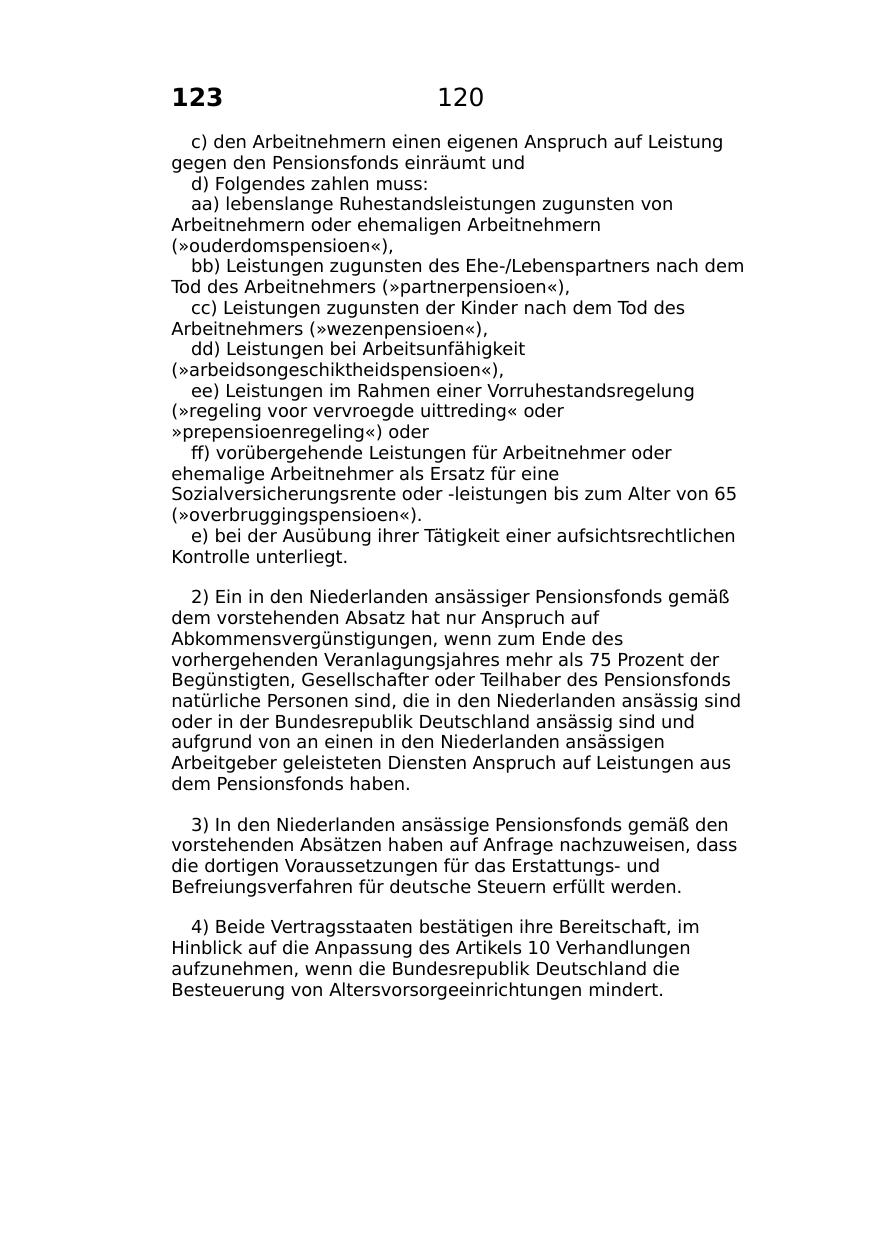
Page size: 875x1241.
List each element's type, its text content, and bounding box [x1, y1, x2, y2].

text 2) Ein in den Niederlanden ansässiger Pensionsfonds gemäß dem vorstehenden Absatz hat nur Anspruch auf Abkommensvergünstigungen, wenn zum Ende des vorhergehenden Veranlagungsjahres mehr als 75 Prozent der Begünstigten, Gesellschafter oder Teilhaber des Pensionsfonds natürliche Personen sind, die in den Niederlanden ansässig sind oder in der Bundesrepublik Deutschland ansässig sind und aufgrund von an einen in den Niederlanden ansässigen Arbeitgeber geleisteten Diensten Anspruch auf Leistungen aus dem Pensionsfonds haben. [171, 587, 756, 794]
text aa) lebenslange Ruhestandsleistungen zugunsten von Arbeitnehmern oder ehemaligen Arbeitnehmern (»ouderdomspensioen«), [171, 194, 756, 256]
text cc) Leistungen zugunsten der Kinder nach dem Tod des Arbeitnehmers (»wezenpensioen«), [171, 298, 756, 339]
text ee) Leistungen im Rahmen einer Vorruhestandsregelung (»regeling voor vervroegde uittreding« oder »prepensioenregeling«) oder [171, 381, 756, 443]
text 4) Beide Vertragsstaaten bestätigen ihre Bereitschaft, im Hinblick auf die Anpassung des Artikels 10 Verhandlungen aufzunehmen, wenn die Bundesrepublik Deutschland die Besteuerung von Altersvorsorgeeinrichtungen mindert. [171, 917, 756, 1000]
text 3) In den Niederlanden ansässige Pensionsfonds gemäß den vorstehenden Absätzen haben auf Anfrage nachzuweisen, dass die dortigen Voraussetzungen für das Erstattungs- und Befreiungsverfahren für deutsche Steuern erfüllt werden. [171, 814, 756, 897]
text c) den Arbeitnehmern einen eigenen Anspruch auf Leistung gegen den Pensionsfonds einräumt und [171, 132, 756, 173]
text bb) Leistungen zugunsten des Ehe-/Lebenspartners nach dem Tod des Arbeitnehmers (»partnerpensioen«), [171, 256, 756, 298]
text d) Folgendes zahlen muss: [171, 173, 756, 194]
text dd) Leistungen bei Arbeitsunfähigkeit (»arbeidsongeschiktheidspensioen«), [171, 339, 756, 381]
text e) bei der Ausübung ihrer Tätigkeit einer aufsichtsrechtlichen Kontrolle unterliegt. [171, 526, 756, 567]
text ff) vorübergehende Leistungen für Arbeitnehmer oder ehemalige Arbeitnehmer als Ersatz für eine Sozialversicherungsrente oder -leistungen bis zum Alter von 65 (»overbruggingspensioen«). [171, 443, 756, 526]
